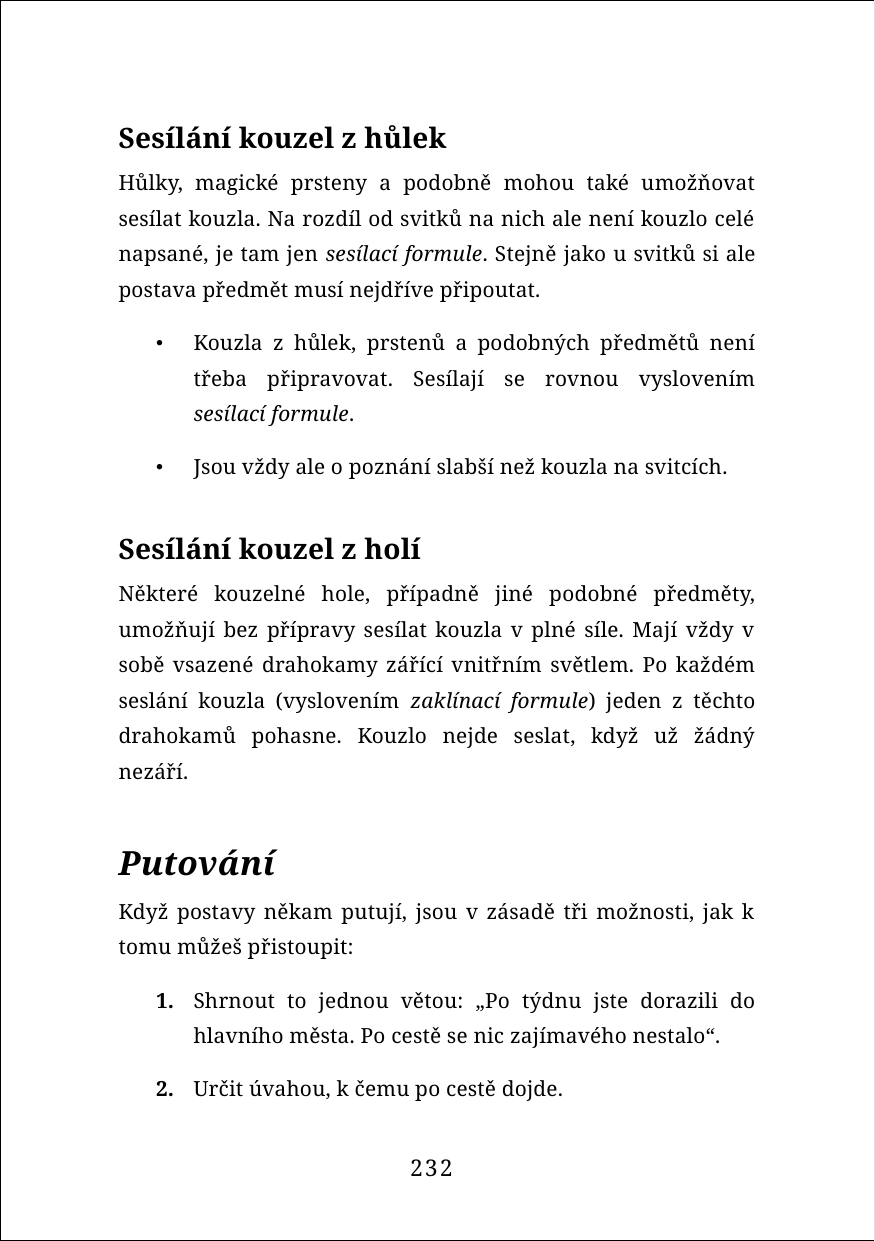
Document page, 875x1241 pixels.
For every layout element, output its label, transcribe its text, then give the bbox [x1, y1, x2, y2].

text Když postavy někam putují, jsou v zásadě tři možnosti, jak k tomu můžeš přistoupit: [118, 897, 756, 961]
list Shrnout to jednou větou: „Po týdnu jste dorazili do hlavního města. Po cestě se nic zajímavého nestalo“. [156, 986, 756, 1050]
text Některé kouzelné hole, případně jiné podobné předměty, umožňují bez přípravy sesílat kouzla v plné síle. Mají vždy v sobě vsazené drahokamy zářící vnitřním světlem. Po každém seslání kouzla (vyslovením zaklínací formule) jeden z těchto drahokamů pohasne. Kouzlo nejde seslat, když už žádný nezáří. [118, 579, 756, 785]
subtitle Sesílání kouzel z hůlek [118, 118, 756, 157]
list Určit úvahou, k čemu po cestě dojde. [156, 1074, 756, 1103]
list Kouzla z hůlek, prstenů a podobných předmětů není třeba připravovat. Sesílají se rovnou vyslovením sesílací formule. [156, 328, 756, 428]
list Jsou vždy ale o poznání slabší než kouzla na svitcích. [156, 452, 756, 481]
subtitle Putování [118, 840, 756, 885]
subtitle Sesílání kouzel z holí [118, 529, 756, 568]
text Hůlky, magické prsteny a podobně mohou také umožňovat sesílat kouzla. Na rozdíl od svitků na nich ale není kouzlo celé napsané, je tam jen sesílací formule. Stejně jako u svitků si ale postava předmět musí nejdříve připoutat. [118, 168, 756, 303]
